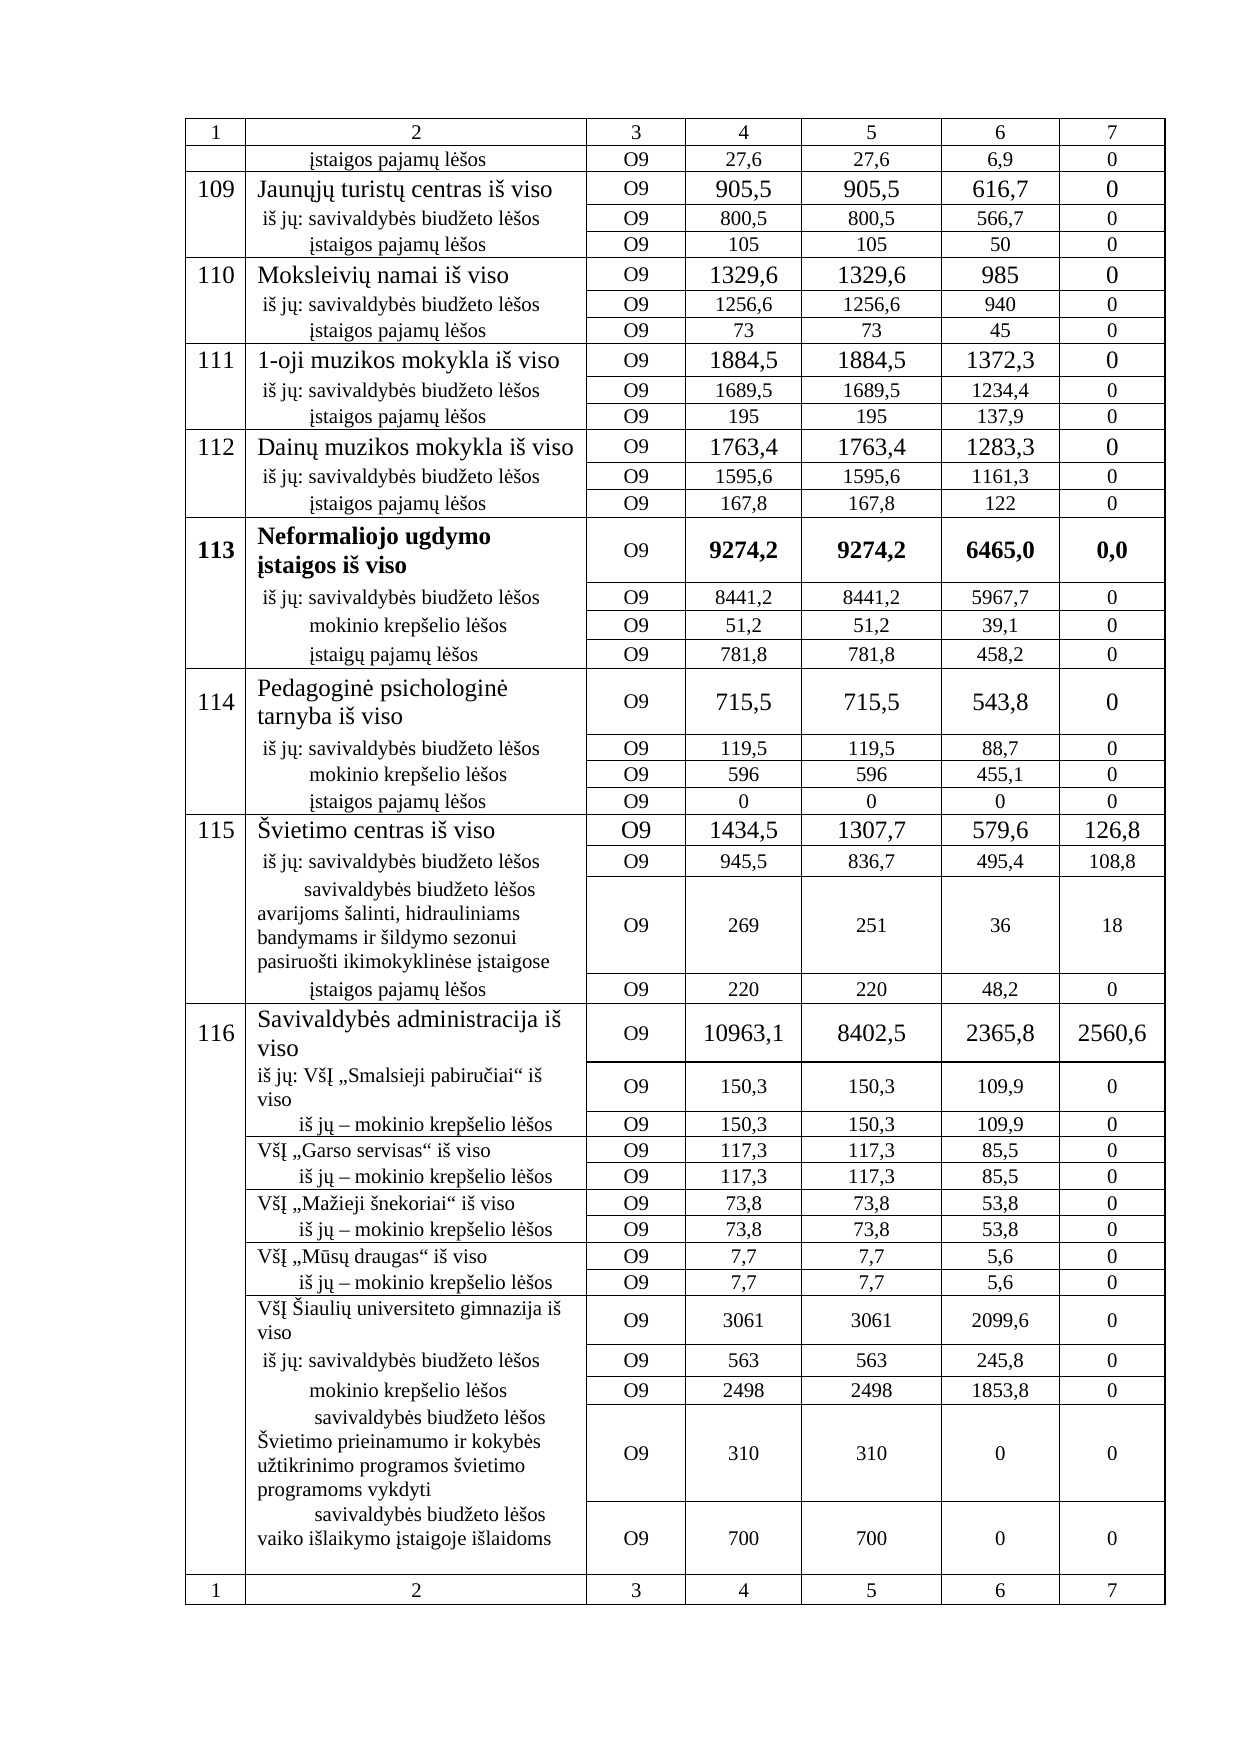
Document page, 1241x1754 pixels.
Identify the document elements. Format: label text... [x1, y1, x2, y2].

table_cell iš jų – mokinio krepšelio lėšos [246, 1269, 586, 1295]
table_cell iš jų: savivaldybės biudžeto lėšos [246, 582, 586, 610]
table_cell 53,8 [942, 1216, 1059, 1242]
table_cell 0,0 [1060, 518, 1164, 582]
table_cell [186, 489, 245, 517]
table_cell 220 [686, 974, 801, 1003]
table_cell [186, 146, 245, 171]
table_cell 2 [246, 1575, 586, 1604]
table_cell 0 [1060, 761, 1164, 787]
table_cell Savivaldybės administracija iš viso [246, 1004, 586, 1061]
table_cell 167,8 [802, 490, 941, 517]
table_cell savivaldybės biudžeto lėšos avarijoms šalinti, hidrauliniams bandymams ir šildymo sezonui pasiruošti ikimokyklinėse įstaigose [246, 876, 586, 973]
table_cell [186, 1111, 245, 1136]
table_cell VšĮ „Mažieji šnekoriai“ iš viso [246, 1190, 586, 1215]
table_cell 0 [1060, 1137, 1164, 1162]
table_cell 7,7 [686, 1243, 801, 1268]
table_cell O9 [587, 232, 685, 257]
table_cell [186, 403, 245, 429]
table_cell 0 [1060, 1405, 1164, 1501]
table_cell 700 [802, 1502, 941, 1574]
table_cell 596 [802, 761, 941, 787]
table_cell 1884,5 [686, 344, 801, 376]
table_cell iš jų: VšĮ „Smalsieji pabiručiai“ iš viso [246, 1061, 586, 1111]
table_cell [186, 1501, 245, 1574]
table_cell 3 [587, 119, 685, 145]
table_cell įstaigos pajamų lėšos [246, 787, 586, 813]
table_cell 905,5 [802, 172, 941, 204]
table_cell [186, 1061, 245, 1111]
table_cell 6465,0 [942, 518, 1059, 582]
table_cell 7,7 [802, 1243, 941, 1268]
table_cell [186, 1295, 245, 1344]
table_cell 150,3 [686, 1063, 801, 1111]
table_cell O9 [587, 1502, 685, 1574]
table_cell iš jų: savivaldybės biudžeto lėšos [246, 845, 586, 876]
table_cell 36 [942, 877, 1059, 973]
table_cell 0 [1060, 146, 1164, 171]
table_cell 0 [1060, 377, 1164, 402]
table_cell 137,9 [942, 404, 1059, 429]
table_cell 715,5 [686, 669, 801, 734]
table_cell Pedagoginė psichologinė tarnyba iš viso [246, 669, 586, 734]
table_cell 150,3 [802, 1112, 941, 1136]
table_cell 566,7 [942, 205, 1059, 231]
table_cell 8441,2 [802, 583, 941, 610]
table_cell [186, 1136, 245, 1162]
table_cell 220 [802, 974, 941, 1003]
table_cell 1256,6 [802, 291, 941, 317]
table_cell O9 [587, 463, 685, 488]
table_cell 9274,2 [802, 518, 941, 582]
table_cell 18 [1060, 877, 1164, 973]
table_cell 4 [686, 119, 801, 145]
table_cell 0 [686, 788, 801, 813]
table_cell 73 [686, 318, 801, 343]
table_cell [186, 1242, 245, 1268]
table_cell iš jų – mokinio krepšelio lėšos [246, 1111, 586, 1136]
table_cell 1884,5 [802, 344, 941, 376]
table_cell 0 [1060, 404, 1164, 429]
table_cell 117,3 [802, 1163, 941, 1189]
table_cell O9 [587, 1216, 685, 1242]
table_cell [186, 1269, 245, 1295]
table_cell 836,7 [802, 846, 941, 876]
table_cell 195 [686, 404, 801, 429]
table_cell 167,8 [686, 490, 801, 517]
table_cell O9 [587, 430, 685, 462]
table_cell 113 [186, 518, 245, 582]
table_cell 3 [587, 1575, 685, 1604]
table_cell 0 [942, 1502, 1059, 1574]
table_cell O9 [587, 583, 685, 610]
table_cell 27,6 [802, 146, 941, 171]
table_cell 616,7 [942, 172, 1059, 204]
table_cell Jaunųjų turistų centras iš viso [246, 172, 586, 204]
table_cell 800,5 [686, 205, 801, 231]
table_cell 109,9 [942, 1112, 1059, 1136]
table_cell įstaigos pajamų lėšos [246, 231, 586, 257]
table_cell 1595,6 [686, 463, 801, 488]
table_cell [186, 231, 245, 257]
table_cell 0 [1060, 291, 1164, 317]
table_cell Dainų muzikos mokykla iš viso [246, 430, 586, 462]
table_cell savivaldybės biudžeto lėšos Švietimo prieinamumo ir kokybės užtikrinimo programos švietimo programoms vykdyti [246, 1404, 586, 1501]
table_cell 0 [1060, 205, 1164, 231]
table_cell 1372,3 [942, 344, 1059, 376]
table_cell O9 [587, 318, 685, 343]
table_cell 1283,3 [942, 430, 1059, 462]
table_cell Moksleivių namai iš viso [246, 258, 586, 290]
table_cell 73,8 [802, 1190, 941, 1215]
table_cell O9 [587, 735, 685, 760]
table_cell 0 [1060, 640, 1164, 668]
table_cell 0 [1060, 1163, 1164, 1189]
table_cell 0 [1060, 1270, 1164, 1295]
table_cell 251 [802, 877, 941, 973]
table_cell 0 [1060, 669, 1164, 734]
table_cell O9 [587, 640, 685, 668]
table_cell 85,5 [942, 1137, 1059, 1162]
table_cell 0 [1060, 1296, 1164, 1344]
table_cell 110 [186, 258, 245, 290]
table_cell 1 [186, 119, 245, 145]
table_cell O9 [587, 1345, 685, 1376]
table_cell 8402,5 [802, 1004, 941, 1061]
table_cell O9 [587, 1004, 685, 1061]
table_cell 1595,6 [802, 463, 941, 488]
table_cell O9 [587, 1405, 685, 1501]
table_cell O9 [587, 490, 685, 517]
table_cell 5,6 [942, 1243, 1059, 1268]
table_cell 458,2 [942, 640, 1059, 668]
table_cell 455,1 [942, 761, 1059, 787]
table_cell 0 [1060, 735, 1164, 760]
table_cell mokinio krepšelio lėšos [246, 610, 586, 638]
table_cell [186, 734, 245, 760]
table_cell 1161,3 [942, 463, 1059, 488]
table_cell [186, 1189, 245, 1215]
table_cell 1329,6 [686, 258, 801, 290]
table_cell 1329,6 [802, 258, 941, 290]
table_cell iš jų – mokinio krepšelio lėšos [246, 1162, 586, 1189]
table_cell 2365,8 [942, 1004, 1059, 1061]
table_cell 7,7 [802, 1270, 941, 1295]
table_cell 73,8 [802, 1216, 941, 1242]
table_cell 781,8 [686, 640, 801, 668]
table_cell 0 [802, 788, 941, 813]
table_cell 543,8 [942, 669, 1059, 734]
table_cell 117,3 [686, 1163, 801, 1189]
table_cell 119,5 [686, 735, 801, 760]
table_cell 85,5 [942, 1163, 1059, 1189]
table_cell 112 [186, 430, 245, 462]
table_cell 6 [942, 119, 1059, 145]
table_cell įstaigos pajamų lėšos [246, 489, 586, 517]
table_cell O9 [587, 877, 685, 973]
table_cell O9 [587, 377, 685, 402]
table_cell 51,2 [802, 611, 941, 638]
table_cell [186, 317, 245, 343]
table_cell [186, 1215, 245, 1242]
table_cell 53,8 [942, 1190, 1059, 1215]
table_cell įstaigos pajamų lėšos [246, 146, 586, 171]
table_cell 1-oji muzikos mokykla iš viso [246, 344, 586, 376]
table_cell [186, 845, 245, 876]
table_cell 0 [1060, 788, 1164, 813]
table_cell 0 [1060, 1216, 1164, 1242]
table_cell 245,8 [942, 1345, 1059, 1376]
table_cell 2498 [802, 1377, 941, 1404]
table_cell iš jų: savivaldybės biudžeto lėšos [246, 376, 586, 402]
table_cell 985 [942, 258, 1059, 290]
table_cell 0 [1060, 1112, 1164, 1136]
table_cell savivaldybės biudžeto lėšos vaiko išlaikymo įstaigoje išlaidoms [246, 1501, 586, 1574]
table_cell iš jų: savivaldybės biudžeto lėšos [246, 204, 586, 231]
table_cell [186, 1376, 245, 1404]
table_cell O9 [587, 788, 685, 813]
table_cell 115 [186, 815, 245, 845]
table_cell 0 [1060, 1345, 1164, 1376]
table_cell 48,2 [942, 974, 1059, 1003]
table_cell 1763,4 [686, 430, 801, 462]
table_cell iš jų: savivaldybės biudžeto lėšos [246, 462, 586, 488]
table_cell O9 [587, 404, 685, 429]
table_cell O9 [587, 1112, 685, 1136]
table_cell 0 [1060, 172, 1164, 204]
table_cell 0 [942, 788, 1059, 813]
table_cell [186, 787, 245, 813]
table_cell 9274,2 [686, 518, 801, 582]
table_cell 7 [1060, 119, 1164, 145]
table_cell 2099,6 [942, 1296, 1059, 1344]
table_cell 122 [942, 490, 1059, 517]
table_cell [186, 610, 245, 638]
table_cell 150,3 [802, 1063, 941, 1111]
table_cell 50 [942, 232, 1059, 257]
table_cell O9 [587, 974, 685, 1003]
table_cell 0 [1060, 430, 1164, 462]
table_cell 4 [686, 1575, 801, 1604]
table_cell 114 [186, 669, 245, 734]
table_cell 27,6 [686, 146, 801, 171]
table_cell 1234,4 [942, 377, 1059, 402]
table_cell O9 [587, 761, 685, 787]
table_cell [186, 876, 245, 973]
table_cell 269 [686, 877, 801, 973]
table_cell 117,3 [802, 1137, 941, 1162]
table_cell 1307,7 [802, 815, 941, 845]
table_cell VšĮ Šiaulių universiteto gimnazija iš viso [246, 1296, 586, 1344]
table_cell [186, 639, 245, 668]
table_cell 596 [686, 761, 801, 787]
table_cell 563 [686, 1345, 801, 1376]
table_cell O9 [587, 205, 685, 231]
table_cell O9 [587, 1270, 685, 1295]
table_cell 3061 [686, 1296, 801, 1344]
table_cell [186, 760, 245, 787]
table_cell 0 [1060, 232, 1164, 257]
table_cell 1434,5 [686, 815, 801, 845]
table_cell 117,3 [686, 1137, 801, 1162]
table_cell 51,2 [686, 611, 801, 638]
table_cell iš jų – mokinio krepšelio lėšos [246, 1215, 586, 1242]
table_cell [186, 1404, 245, 1501]
table_cell 109,9 [942, 1063, 1059, 1111]
table_cell 1256,6 [686, 291, 801, 317]
table_cell įstaigų pajamų lėšos [246, 639, 586, 668]
table_cell 0 [1060, 1502, 1164, 1574]
table_cell O9 [587, 518, 685, 582]
table_cell 1853,8 [942, 1377, 1059, 1404]
table_cell VšĮ „Mūsų draugas“ iš viso [246, 1243, 586, 1268]
table_cell 5967,7 [942, 583, 1059, 610]
table_cell [186, 462, 245, 488]
table_cell 108,8 [1060, 846, 1164, 876]
table_cell [186, 376, 245, 402]
table_cell O9 [587, 815, 685, 845]
table_cell 700 [686, 1502, 801, 1574]
table_cell 73,8 [686, 1190, 801, 1215]
table_cell O9 [587, 1190, 685, 1215]
table_cell 0 [1060, 318, 1164, 343]
table_cell VšĮ „Garso servisas“ iš viso [246, 1137, 586, 1162]
table_cell 310 [686, 1405, 801, 1501]
table_cell 781,8 [802, 640, 941, 668]
table_cell iš jų: savivaldybės biudžeto lėšos [246, 290, 586, 317]
table_cell [186, 1162, 245, 1189]
table_cell 495,4 [942, 846, 1059, 876]
table_cell 195 [802, 404, 941, 429]
table_cell [186, 290, 245, 317]
table_cell 5 [802, 1575, 941, 1604]
table_cell O9 [587, 1243, 685, 1268]
table_cell 0 [1060, 1190, 1164, 1215]
table_cell 0 [1060, 974, 1164, 1003]
table_cell 7 [1060, 1575, 1164, 1604]
table_cell 0 [1060, 583, 1164, 610]
table_cell 800,5 [802, 205, 941, 231]
table_cell 940 [942, 291, 1059, 317]
table_cell įstaigos pajamų lėšos [246, 403, 586, 429]
table_cell 7,7 [686, 1270, 801, 1295]
table_cell įstaigos pajamų lėšos [246, 317, 586, 343]
table_cell 579,6 [942, 815, 1059, 845]
table_cell O9 [587, 291, 685, 317]
table_cell O9 [587, 1377, 685, 1404]
table_cell O9 [587, 846, 685, 876]
table_cell 5,6 [942, 1270, 1059, 1295]
table_cell O9 [587, 146, 685, 171]
table_cell 8441,2 [686, 583, 801, 610]
table_cell 126,8 [1060, 815, 1164, 845]
table_cell 0 [942, 1405, 1059, 1501]
table_cell įstaigos pajamų lėšos [246, 973, 586, 1003]
table_cell O9 [587, 172, 685, 204]
table_cell 310 [802, 1405, 941, 1501]
table_cell O9 [587, 1163, 685, 1189]
table_cell 0 [1060, 611, 1164, 638]
table_cell [186, 1344, 245, 1376]
table_cell 45 [942, 318, 1059, 343]
table_cell iš jų: savivaldybės biudžeto lėšos [246, 734, 586, 760]
table_cell O9 [587, 1063, 685, 1111]
table_cell 945,5 [686, 846, 801, 876]
table_cell 2560,6 [1060, 1004, 1164, 1061]
table_cell 116 [186, 1004, 245, 1061]
table_cell 2 [246, 119, 586, 145]
table_cell 10963,1 [686, 1004, 801, 1061]
table_cell 73,8 [686, 1216, 801, 1242]
table_cell 0 [1060, 1063, 1164, 1111]
table_cell O9 [587, 611, 685, 638]
table_cell 1 [186, 1575, 245, 1604]
table_cell Švietimo centras iš viso [246, 815, 586, 845]
table_cell Neformaliojo ugdymo įstaigos iš viso [246, 518, 586, 582]
table_cell 0 [1060, 1377, 1164, 1404]
table_cell [186, 973, 245, 1003]
table_cell O9 [587, 1137, 685, 1162]
table_cell 73 [802, 318, 941, 343]
table_cell 2498 [686, 1377, 801, 1404]
table_cell 88,7 [942, 735, 1059, 760]
table_cell 150,3 [686, 1112, 801, 1136]
table_cell mokinio krepšelio lėšos [246, 1376, 586, 1404]
table_cell 905,5 [686, 172, 801, 204]
table_cell 1763,4 [802, 430, 941, 462]
table_cell 0 [1060, 258, 1164, 290]
table_cell 6,9 [942, 146, 1059, 171]
table_cell O9 [587, 344, 685, 376]
table_cell 0 [1060, 490, 1164, 517]
table_cell 109 [186, 172, 245, 204]
table_cell 111 [186, 344, 245, 376]
table_cell 39,1 [942, 611, 1059, 638]
table_cell 105 [686, 232, 801, 257]
table_cell 105 [802, 232, 941, 257]
table_cell 1689,5 [686, 377, 801, 402]
table_cell 3061 [802, 1296, 941, 1344]
table_cell iš jų: savivaldybės biudžeto lėšos [246, 1344, 586, 1376]
table_cell O9 [587, 669, 685, 734]
table_cell 0 [1060, 344, 1164, 376]
table_cell 0 [1060, 1243, 1164, 1268]
table_cell 6 [942, 1575, 1059, 1604]
table_cell 119,5 [802, 735, 941, 760]
table_cell [186, 204, 245, 231]
table_cell O9 [587, 1296, 685, 1344]
table_cell 1689,5 [802, 377, 941, 402]
table_cell [186, 582, 245, 610]
table_cell 0 [1060, 463, 1164, 488]
table_cell 563 [802, 1345, 941, 1376]
table_cell 5 [802, 119, 941, 145]
table_cell 715,5 [802, 669, 941, 734]
table_cell O9 [587, 258, 685, 290]
table_cell mokinio krepšelio lėšos [246, 760, 586, 787]
